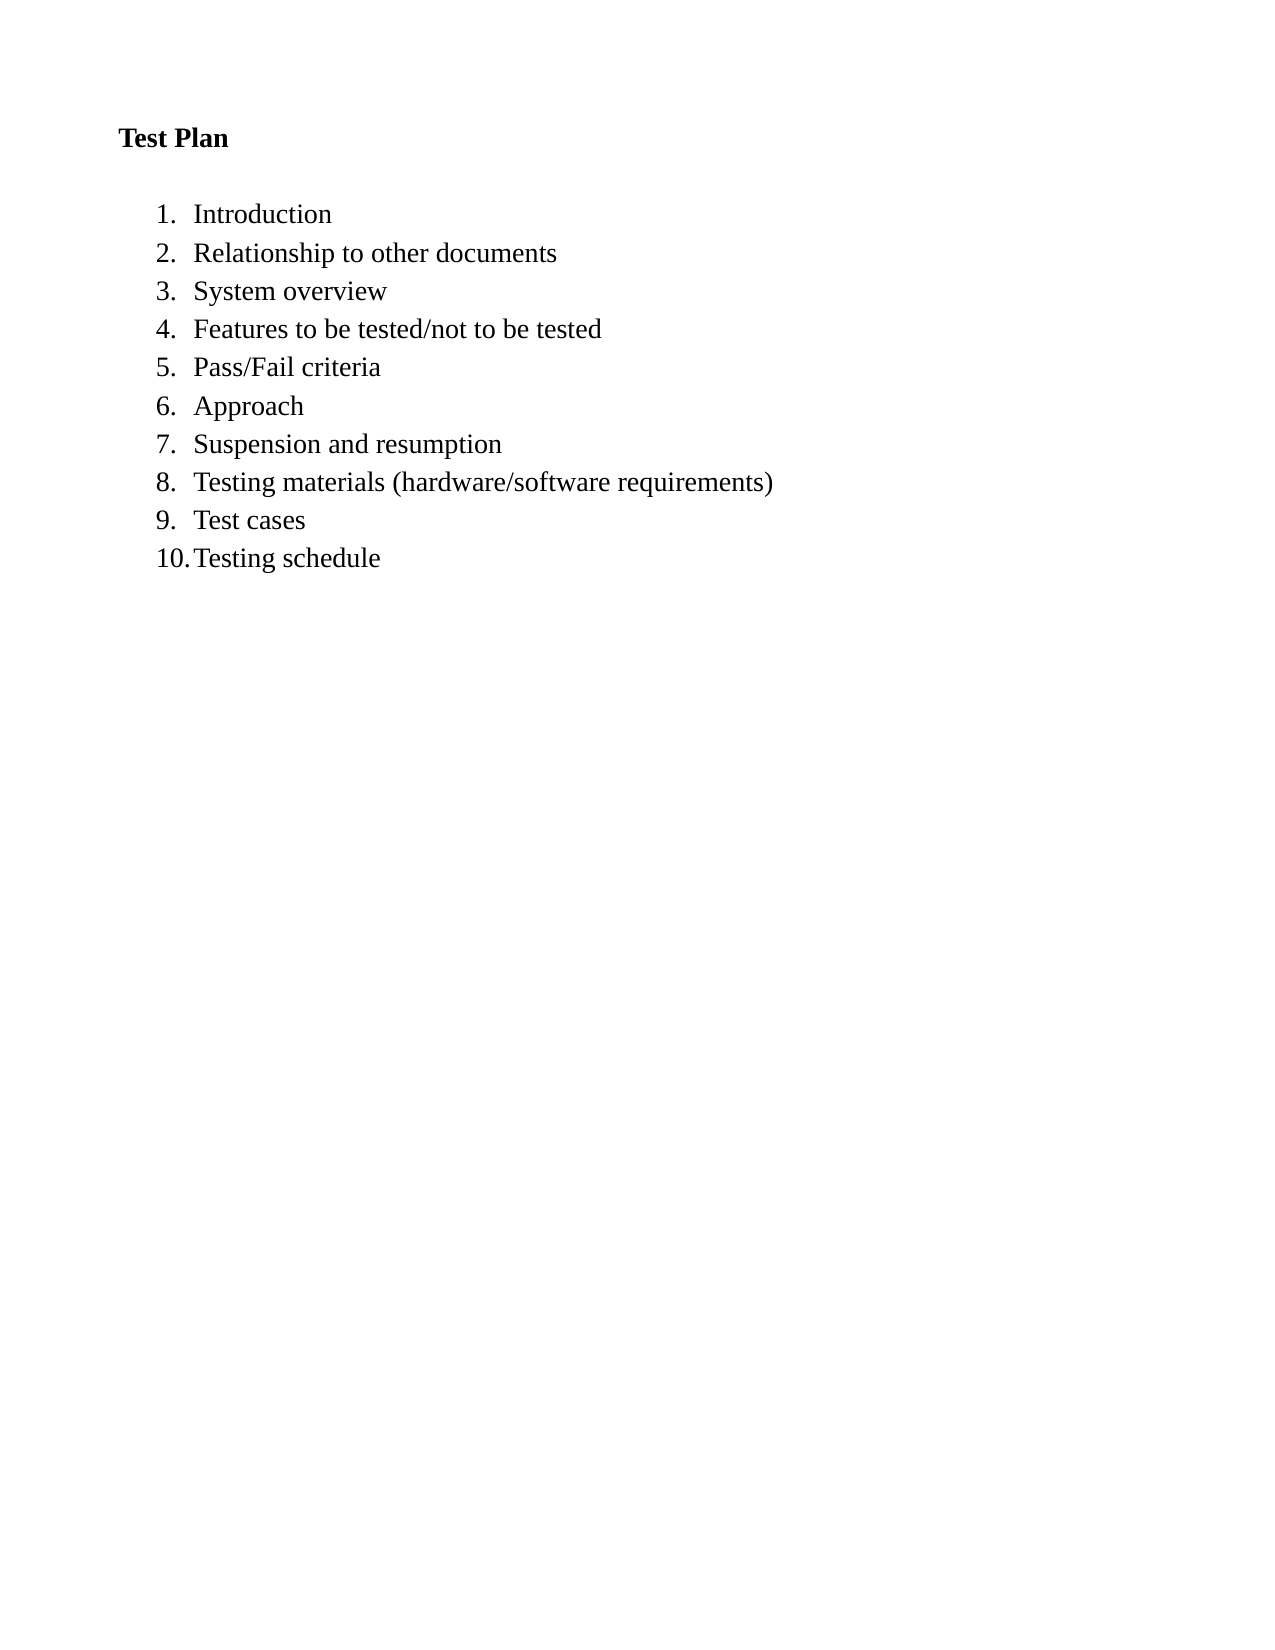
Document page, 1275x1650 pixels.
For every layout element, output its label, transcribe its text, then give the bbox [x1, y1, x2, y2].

list Testing schedule [156, 542, 1157, 574]
list Features to be tested/not to be tested [156, 312, 1157, 344]
list Suspension and resumption [156, 427, 1157, 459]
list Relationship to other documents [156, 236, 1157, 268]
list Test cases [156, 503, 1157, 536]
list Pass/Fail criteria [156, 350, 1157, 383]
list System overview [156, 274, 1157, 306]
list Introduction [156, 197, 1157, 230]
list Testing materials (hardware/software requirements) [156, 465, 1157, 497]
list Test Plan [118, 121, 1157, 153]
list Approach [156, 389, 1157, 421]
